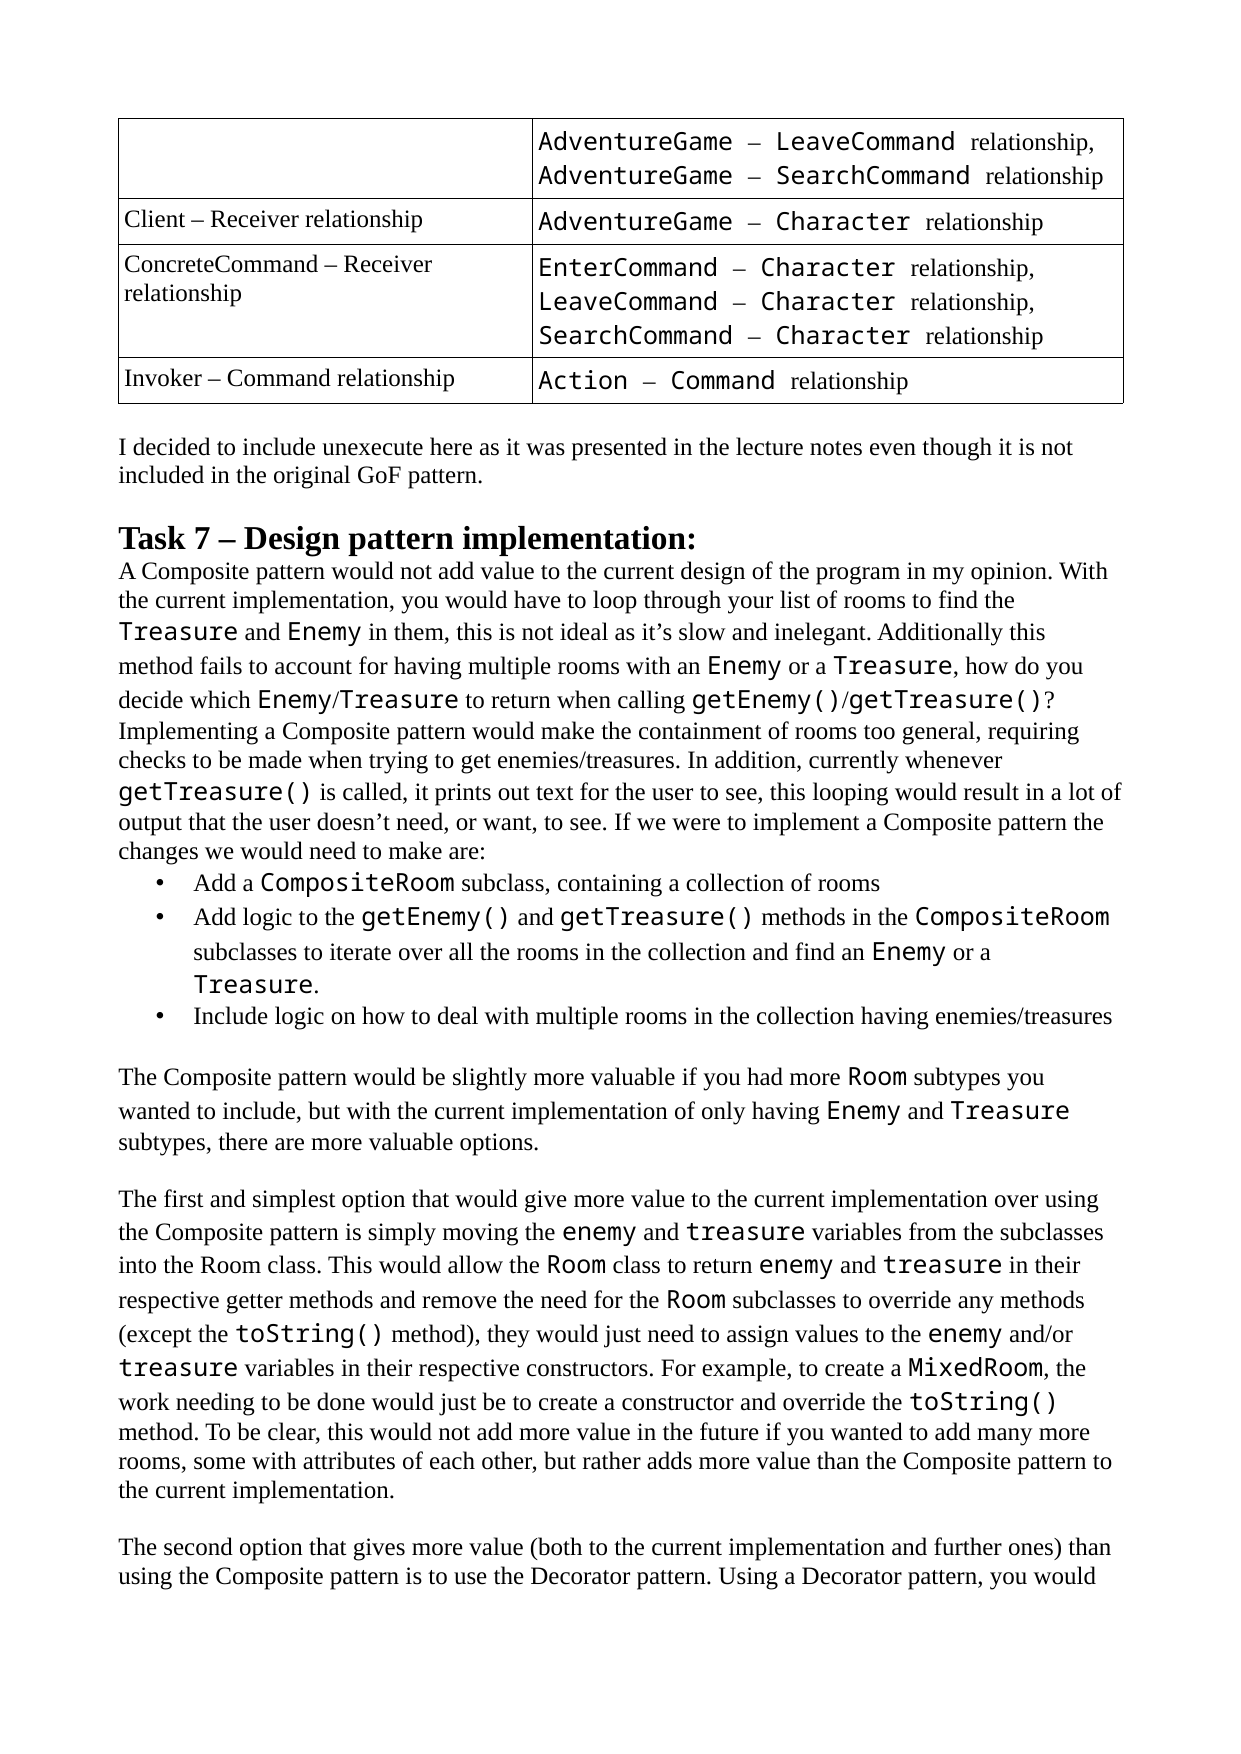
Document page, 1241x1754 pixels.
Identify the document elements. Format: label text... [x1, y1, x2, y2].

list Include logic on how to deal with multiple rooms in the collection having enemies/treasures [156, 1001, 1122, 1030]
text I decided to include unexecute here as it was presented in the lecture notes even though it is not included in the original GoF pattern. [118, 432, 1122, 489]
table_cell ConcreteCommand – Receiver relationship [119, 245, 532, 357]
table_cell AdventureGame – Character relationship [533, 199, 1123, 243]
text The Composite pattern would be slightly more valuable if you had more Room subtypes you wanted to include, but with the current implementation of only having Enemy and Treasure subtypes, there are more valuable options. [118, 1059, 1122, 1184]
text A Composite pattern would not add value to the current design of the program in my opinion. With the current implementation, you would have to loop through your list of rooms to find the Treasure and Enemy in them, this is not ideal as it’s slow and inelegant. Additionally this method fails to account for having multiple rooms with an Enemy or a Treasure, how do you decide which Enemy/Treasure to return when calling getEnemy()/getTreasure()? Implementing a Composite pattern would make the containment of rooms too general, requiring checks to be made when trying to get enemies/treasures. In addition, currently whenever getTreasure() is called, it prints out text for the user to see, this looping would result in a lot of output that the user doesn’t need, or want, to see. If we were to implement a Composite pattern the changes we would need to make are: [118, 556, 1122, 865]
table_cell Invoker – Command relationship [119, 358, 532, 403]
table_cell AdventureGame – LeaveCommand relationship, AdventureGame – SearchCommand relationship [533, 119, 1123, 198]
table_cell EnterCommand – Character relationship, LeaveCommand – Character relationship, SearchCommand – Character relationship [533, 245, 1123, 357]
text Task 7 – Design pattern implementation: [118, 518, 1122, 556]
table_cell Action – Command relationship [533, 358, 1123, 403]
table_cell Client – Receiver relationship [119, 199, 532, 243]
list Add a CompositeRoom subclass, containing a collection of rooms [156, 865, 1122, 899]
list Add logic to the getEnemy() and getTreasure() methods in the CompositeRoom subclasses to iterate over all the rooms in the collection and find an Enemy or a Treasure. [156, 899, 1122, 1001]
table_cell [119, 119, 532, 198]
text The first and simplest option that would give more value to the current implementation over using the Composite pattern is simply moving the enemy and treasure variables from the subclasses into the Room class. This would allow the Room class to return enemy and treasure in their respective getter methods and remove the need for the Room subclasses to override any methods (except the toString() method), they would just need to assign values to the enemy and/or treasure variables in their respective constructors. For example, to create a MixedRoom, the work needing to be done would just be to create a constructor and override the toString() method. To be clear, this would not add more value in the future if you wanted to add many more rooms, some with attributes of each other, but rather adds more value than the Composite pattern to the current implementation. [118, 1184, 1122, 1504]
text The second option that gives more value (both to the current implementation and further ones) than using the Composite pattern is to use the Decorator pattern. Using a Decorator pattern, you would [118, 1532, 1122, 1590]
